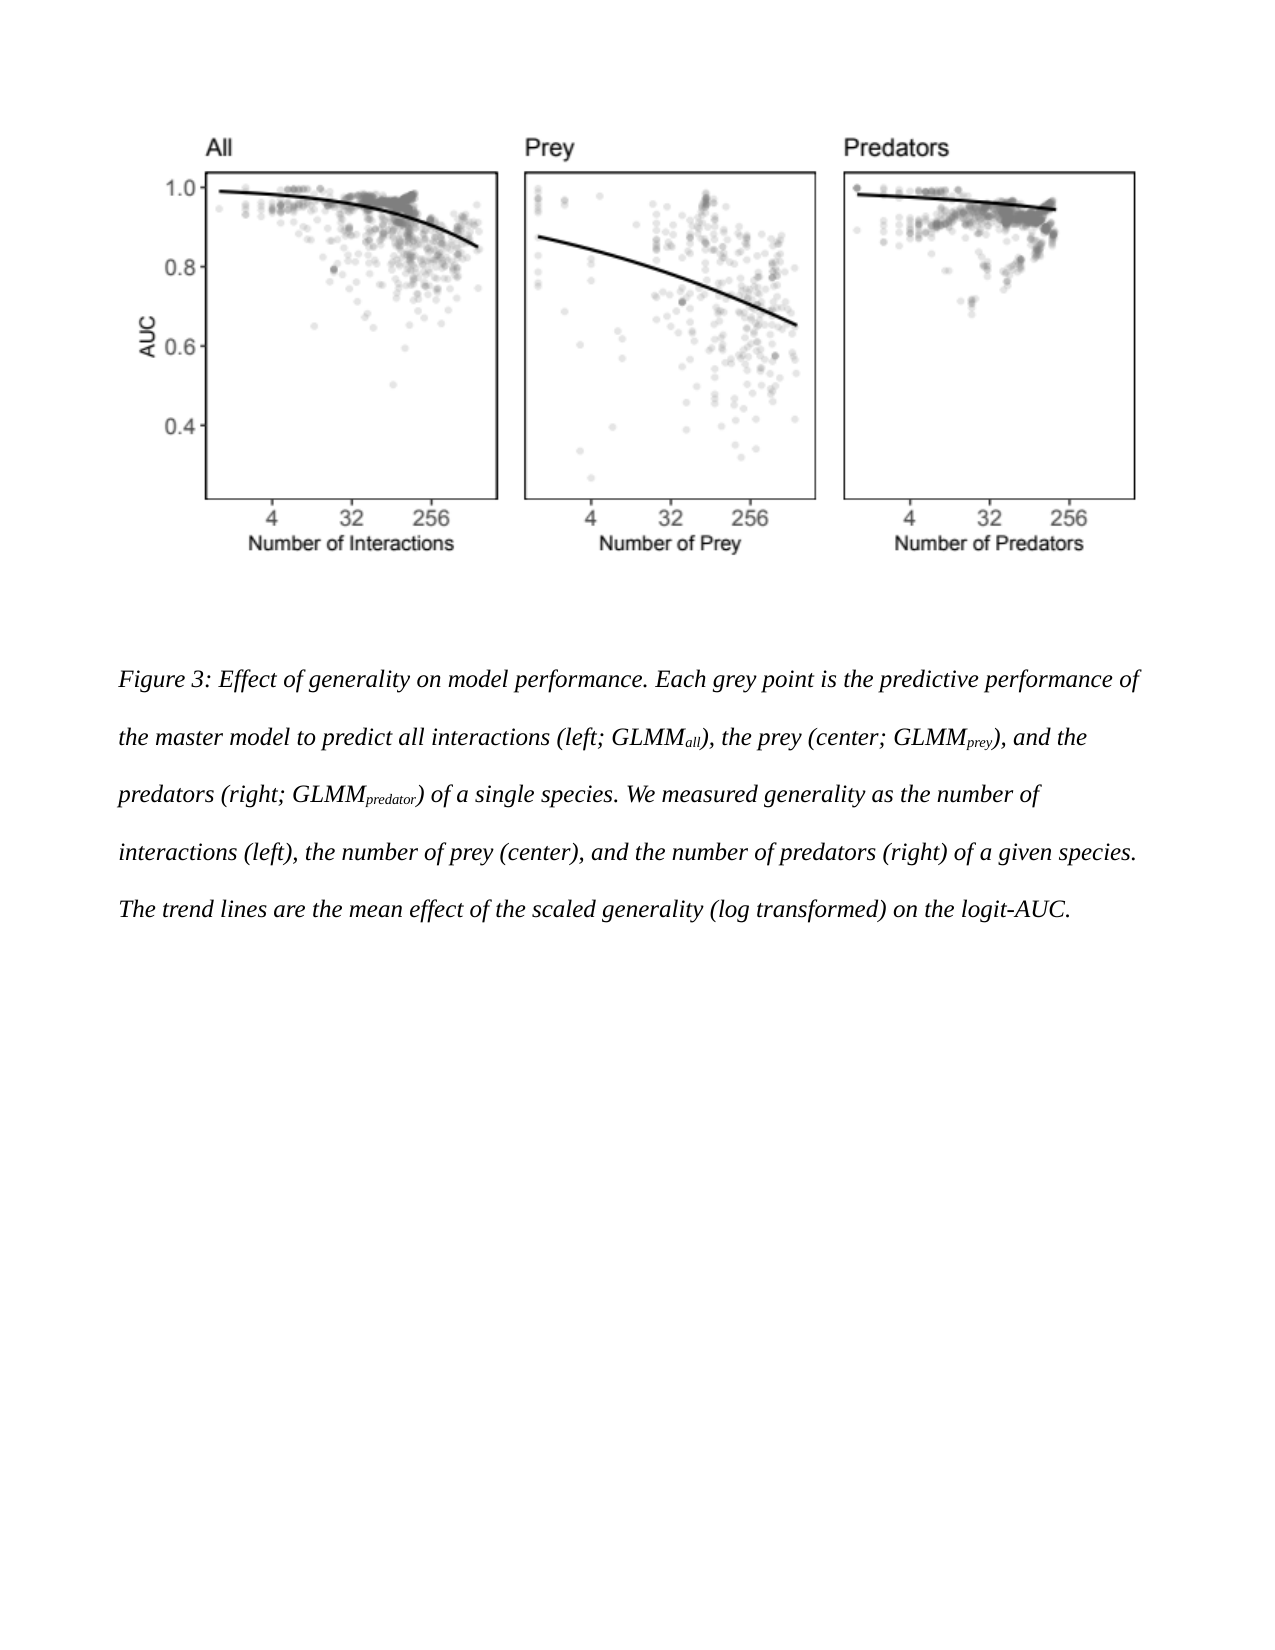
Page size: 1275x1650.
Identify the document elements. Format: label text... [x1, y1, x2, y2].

picture [118, 118, 1157, 578]
text Figure 3: Effect of generality on model performance. Each grey point is the predictive performance of the master model to predict all interactions (left; GLMMall), the prey (center; GLMMprey), and the predators (right; GLMMpredator) of a single species. We measured generality as the number of interactions (left), the number of prey (center), and the number of predators (right) of a given species. The trend lines are the mean effect of the scaled generality (log transformed) on the logit-AUC. [118, 664, 1157, 923]
